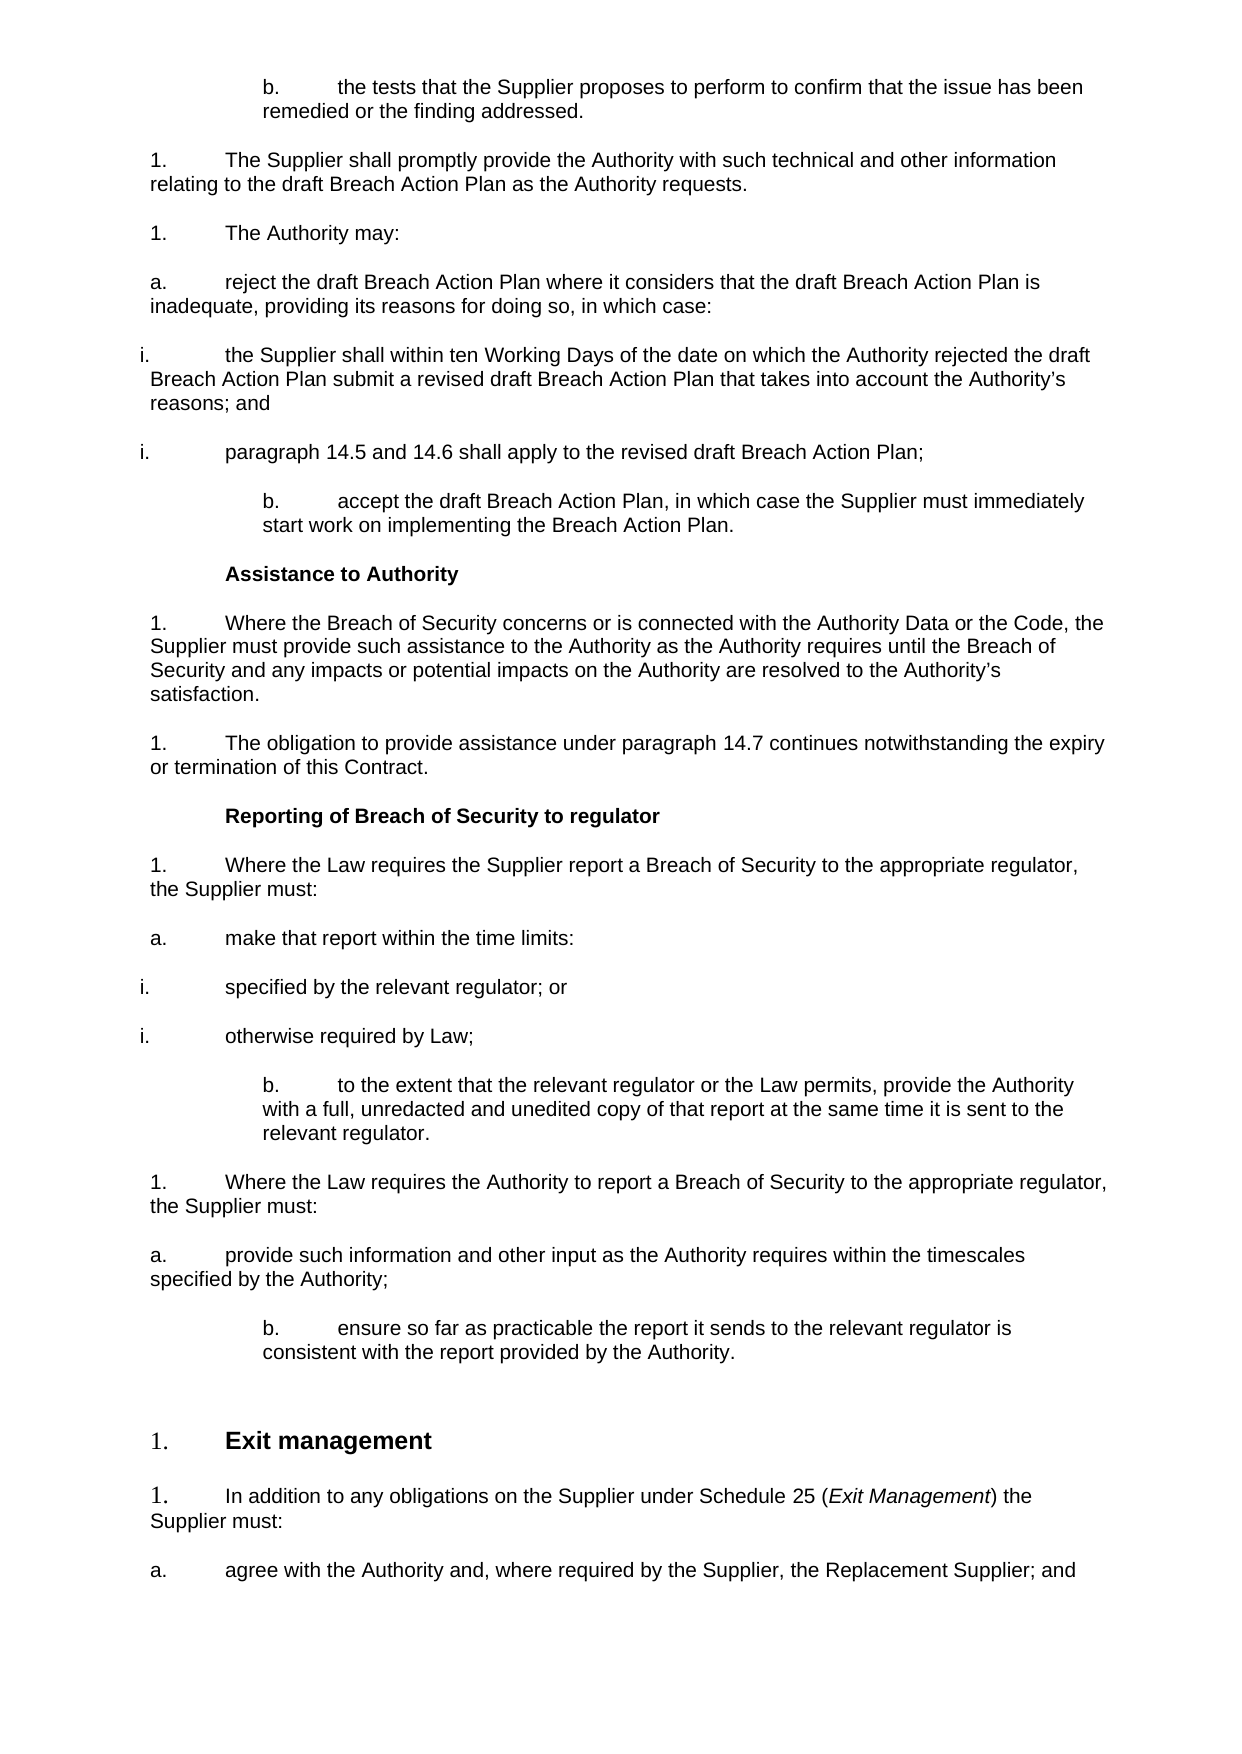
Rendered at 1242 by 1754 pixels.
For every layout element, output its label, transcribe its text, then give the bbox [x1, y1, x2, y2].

list provide such information and other input as the Authority requires within the timescales specified by the Authority; [150, 1243, 1111, 1291]
list In addition to any obligations on the Supplier under Schedule 25 (Exit Management) the Supplier must: [150, 1480, 1111, 1533]
list the tests that the Supplier proposes to perform to confirm that the issue has been remedied or the finding addressed. [262, 75, 1111, 123]
list The Supplier shall promptly provide the Authority with such technical and other information relating to the draft Breach Action Plan as the Authority requests. [150, 148, 1111, 196]
list The Authority may: [150, 221, 1111, 245]
list Where the Law requires the Supplier report a Breach of Security to the appropriate regulator, the Supplier must: [150, 853, 1111, 901]
text Assistance to Authority [225, 561, 1111, 585]
list paragraph 14.5 and 14.6 shall apply to the revised draft Breach Action Plan; [150, 439, 1111, 463]
list Exit management [150, 1426, 1111, 1455]
text Reporting of Breach of Security to regulator [225, 804, 1111, 828]
list agree with the Authority and, where required by the Supplier, the Replacement Supplier; and [150, 1558, 1111, 1582]
list otherwise required by Law; [150, 1024, 1111, 1048]
list the Supplier shall within ten Working Days of the date on which the Authority rejected the draft Breach Action Plan submit a revised draft Breach Action Plan that takes into account the Authority’s reasons; and [150, 343, 1111, 414]
list ensure so far as practicable the report it sends to the relevant regulator is consistent with the report provided by the Authority. [262, 1316, 1111, 1363]
list The obligation to provide assistance under paragraph 14.7 continues notwithstanding the expiry or termination of this Contract. [150, 731, 1111, 779]
list to the extent that the relevant regulator or the Law permits, provide the Authority with a full, unredacted and unedited copy of that report at the same time it is sent to the relevant regulator. [262, 1073, 1111, 1145]
list Where the Law requires the Authority to report a Breach of Security to the appropriate regulator, the Supplier must: [150, 1170, 1111, 1218]
list make that report within the time limits: [150, 926, 1111, 950]
list Where the Breach of Security concerns or is connected with the Authority Data or the Code, the Supplier must provide such assistance to the Authority as the Authority requires until the Breach of Security and any impacts or potential impacts on the Authority are resolved to the Authority’s satisfaction. [150, 610, 1111, 706]
list accept the draft Breach Action Plan, in which case the Supplier must immediately start work on implementing the Breach Action Plan. [262, 488, 1111, 536]
list reject the draft Breach Action Plan where it considers that the draft Breach Action Plan is inadequate, providing its reasons for doing so, in which case: [150, 270, 1111, 318]
list specified by the relevant regulator; or [150, 975, 1111, 999]
